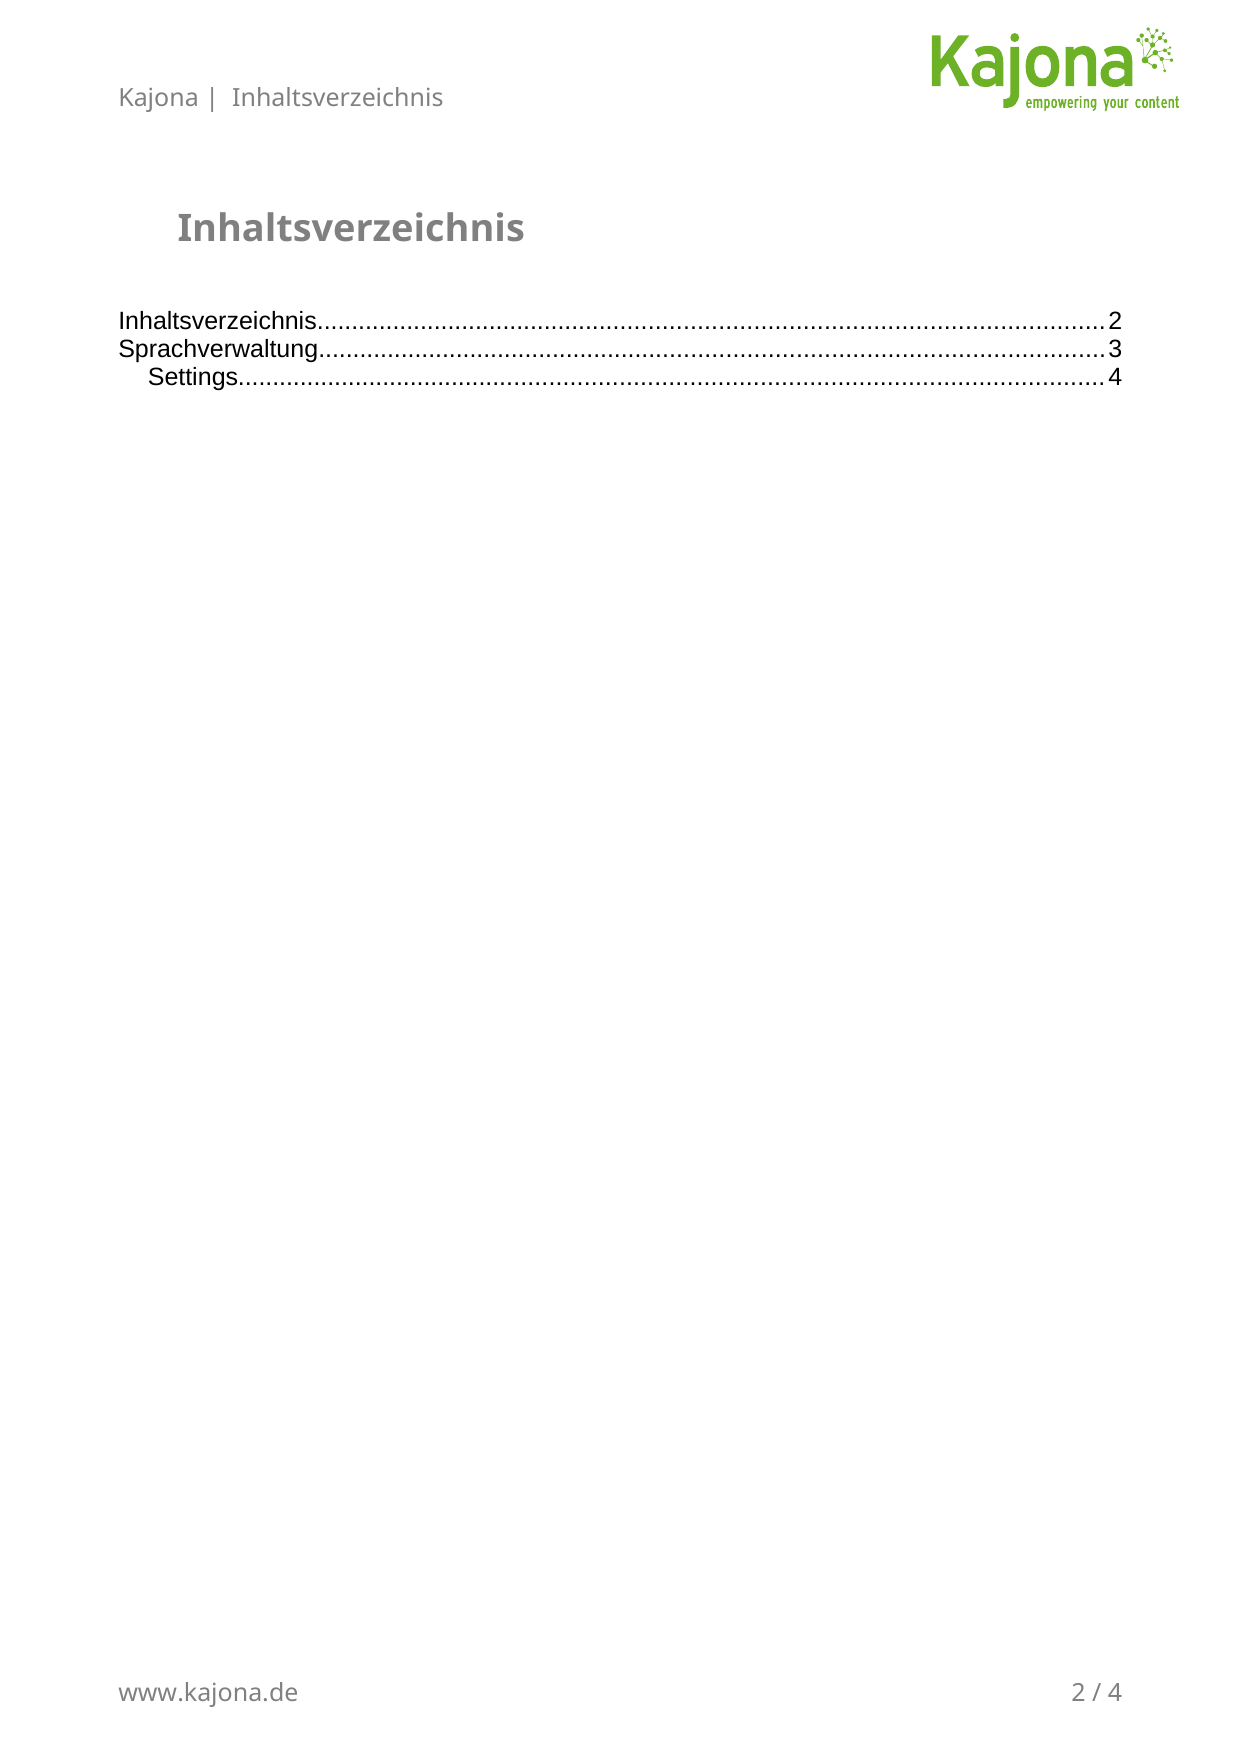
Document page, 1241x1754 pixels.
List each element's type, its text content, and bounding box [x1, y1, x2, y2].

subtitle Inhaltsverzeichnis [118, 201, 1122, 253]
text Inhaltsverzeichnis 2 [118, 307, 1122, 335]
text Settings 4 [148, 363, 1122, 391]
text Sprachverwaltung 3 [118, 335, 1122, 363]
